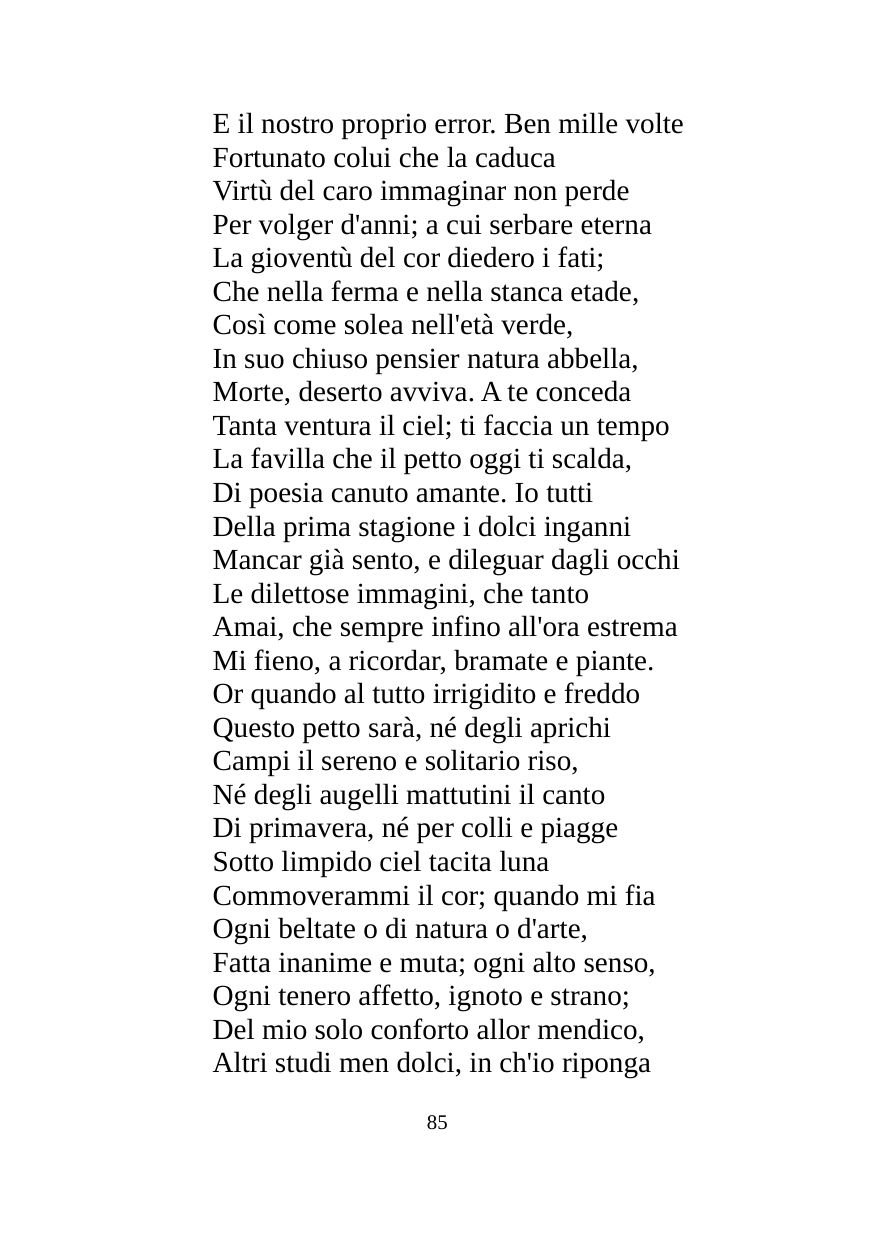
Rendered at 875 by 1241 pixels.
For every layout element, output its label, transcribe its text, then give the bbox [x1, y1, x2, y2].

text Sotto limpido ciel tacita luna [183, 844, 768, 878]
text Di primavera, né per colli e piagge [183, 811, 768, 844]
text In suo chiuso pensier natura abbella, [183, 341, 768, 374]
text Né degli augelli mattutini il canto [183, 777, 768, 811]
text Commoverammi il cor; quando mi fia [183, 878, 768, 911]
text Mancar già sento, e dileguar dagli occhi [183, 542, 768, 576]
text Fatta inanime e muta; ogni alto senso, [183, 945, 768, 978]
text Altri studi men dolci, in ch'io riponga [183, 1045, 768, 1079]
text E il nostro proprio error. Ben mille volte [183, 106, 768, 140]
text Or quando al tutto irrigidito e freddo [183, 676, 768, 710]
text Del mio solo conforto allor mendico, [183, 1012, 768, 1045]
text Fortunato colui che la caduca [183, 140, 768, 173]
text La gioventù del cor diedero i fati; [183, 240, 768, 274]
text Campi il sereno e solitario riso, [183, 743, 768, 777]
text Le dilettose immagini, che tanto [183, 576, 768, 609]
text Della prima stagione i dolci inganni [183, 509, 768, 542]
text Per volger d'anni; a cui serbare eterna [183, 207, 768, 240]
text Questo petto sarà, né degli aprichi [183, 710, 768, 743]
text La favilla che il petto oggi ti scalda, [183, 442, 768, 475]
text Ogni tenero affetto, ignoto e strano; [183, 978, 768, 1012]
text Di poesia canuto amante. Io tutti [183, 475, 768, 509]
text Tanta ventura il ciel; ti faccia un tempo [183, 408, 768, 442]
text Che nella ferma e nella stanca etade, [183, 274, 768, 307]
text Così come solea nell'età verde, [183, 307, 768, 341]
text Virtù del caro immaginar non perde [183, 173, 768, 207]
text Morte, deserto avviva. A te conceda [183, 374, 768, 408]
text Ogni beltate o di natura o d'arte, [183, 911, 768, 945]
text Mi fieno, a ricordar, bramate e piante. [183, 643, 768, 676]
text Amai, che sempre infino all'ora estrema [183, 609, 768, 643]
